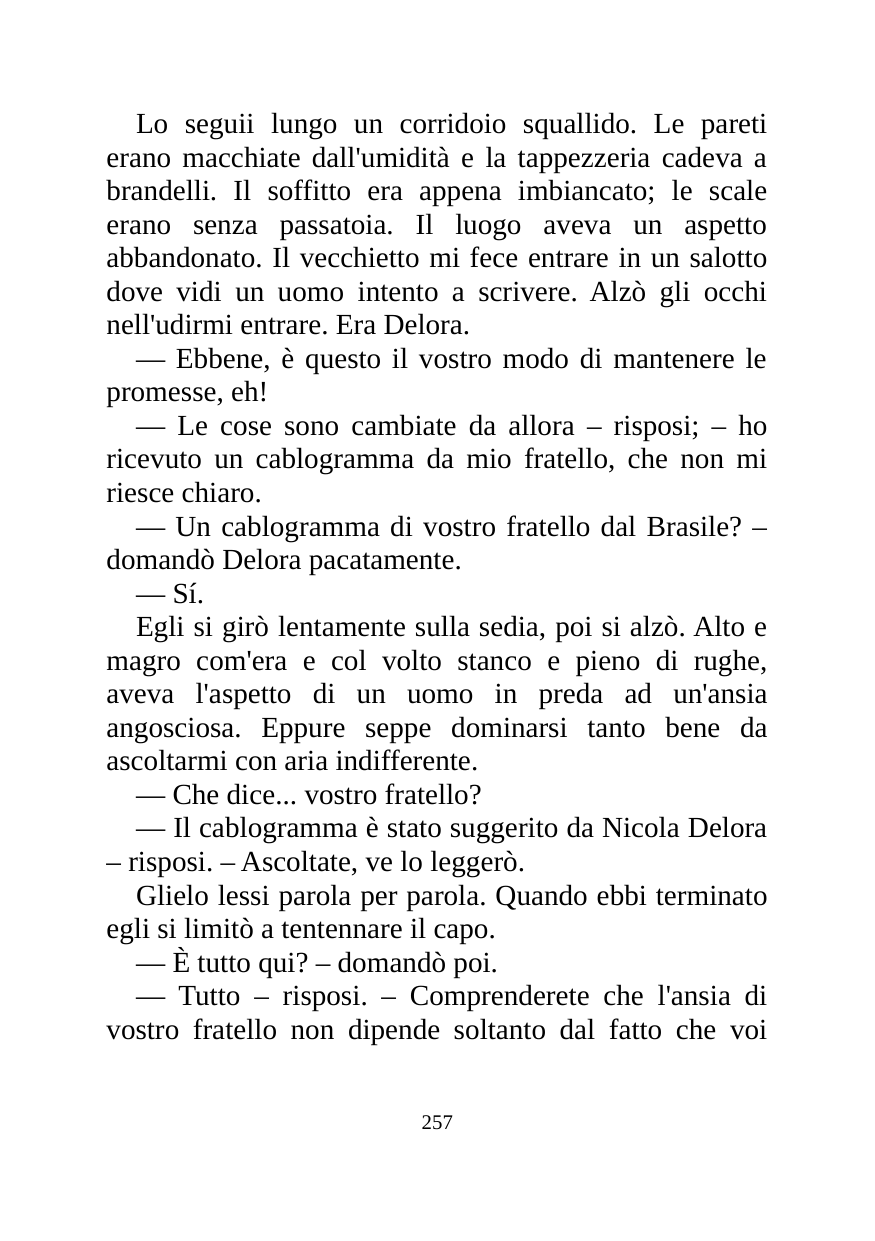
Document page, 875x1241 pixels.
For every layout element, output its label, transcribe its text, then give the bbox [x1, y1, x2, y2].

text — Ebbene, è questo il vostro modo di mantenere le promesse, eh! [106, 341, 768, 408]
text — Un cablogramma di vostro fratello dal Brasile? – domandò Delora pacatamente. [106, 509, 768, 576]
text Lo seguii lungo un corridoio squallido. Le pareti erano macchiate dall'umidità e la tappezzeria cadeva a brandelli. Il soffitto era appena imbiancato; le scale erano senza passatoia. Il luogo aveva un aspetto abbandonato. Il vecchietto mi fece entrare in un salotto dove vidi un uomo intento a scrivere. Alzò gli occhi nell'udirmi entrare. Era Delora. [106, 106, 768, 341]
text — Il cablogramma è stato suggerito da Nicola Delora – risposi. – Ascoltate, ve lo leggerò. [106, 811, 768, 878]
text — Sí. [106, 576, 768, 609]
text Egli si girò lentamente sulla sedia, poi si alzò. Alto e magro com'era e col volto stanco e pieno di rughe, aveva l'aspetto di un uomo in preda ad un'ansia angosciosa. Eppure seppe dominarsi tanto bene da ascoltarmi con aria indifferente. [106, 609, 768, 777]
text — È tutto qui? – domandò poi. [106, 945, 768, 978]
text Glielo lessi parola per parola. Quando ebbi terminato egli si limitò a tentennare il capo. [106, 878, 768, 945]
text — Tutto – risposi. – Comprenderete che l'ansia di vostro fratello non dipende soltanto dal fatto che voi [106, 978, 768, 1045]
text — Che dice... vostro fratello? [106, 777, 768, 811]
text — Le cose sono cambiate da allora – risposi; – ho ricevuto un cablogramma da mio fratello, che non mi riesce chiaro. [106, 408, 768, 509]
